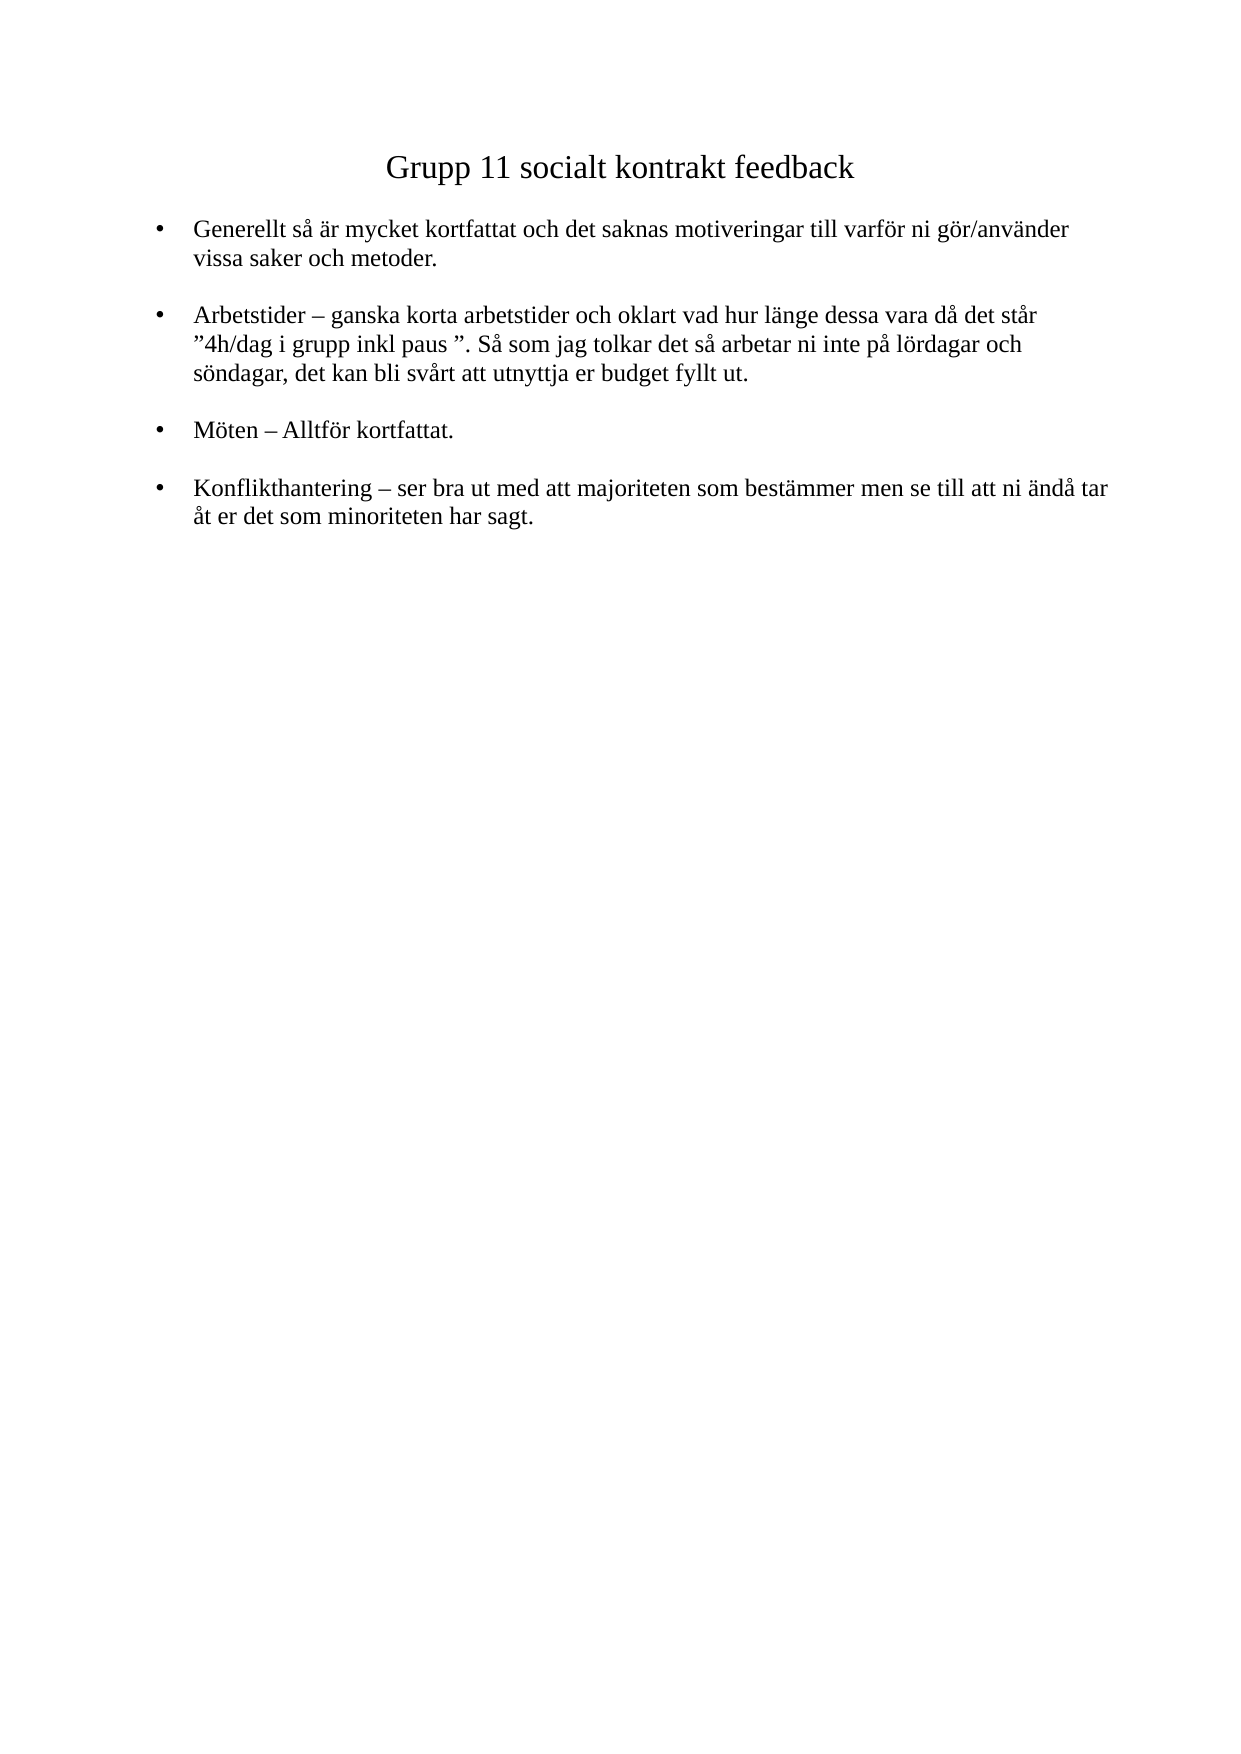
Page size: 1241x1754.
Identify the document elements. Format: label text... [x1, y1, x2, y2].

text Grupp 11 socialt kontrakt feedback [118, 147, 1122, 185]
list Konflikthantering – ser bra ut med att majoriteten som bestämmer men se till att ni ändå tar åt er det som minoriteten har sagt. [156, 473, 1122, 530]
list Möten – Alltför kortfattat. [156, 415, 1122, 444]
list Arbetstider – ganska korta arbetstider och oklart vad hur länge dessa vara då det står ”4h/dag i grupp inkl paus ”. Så som jag tolkar det så arbetar ni inte på lördagar och söndagar, det kan bli svårt att utnyttja er budget fyllt ut. [156, 300, 1122, 386]
list Generellt så är mycket kortfattat och det saknas motiveringar till varför ni gör/använder vissa saker och metoder. [156, 214, 1122, 271]
